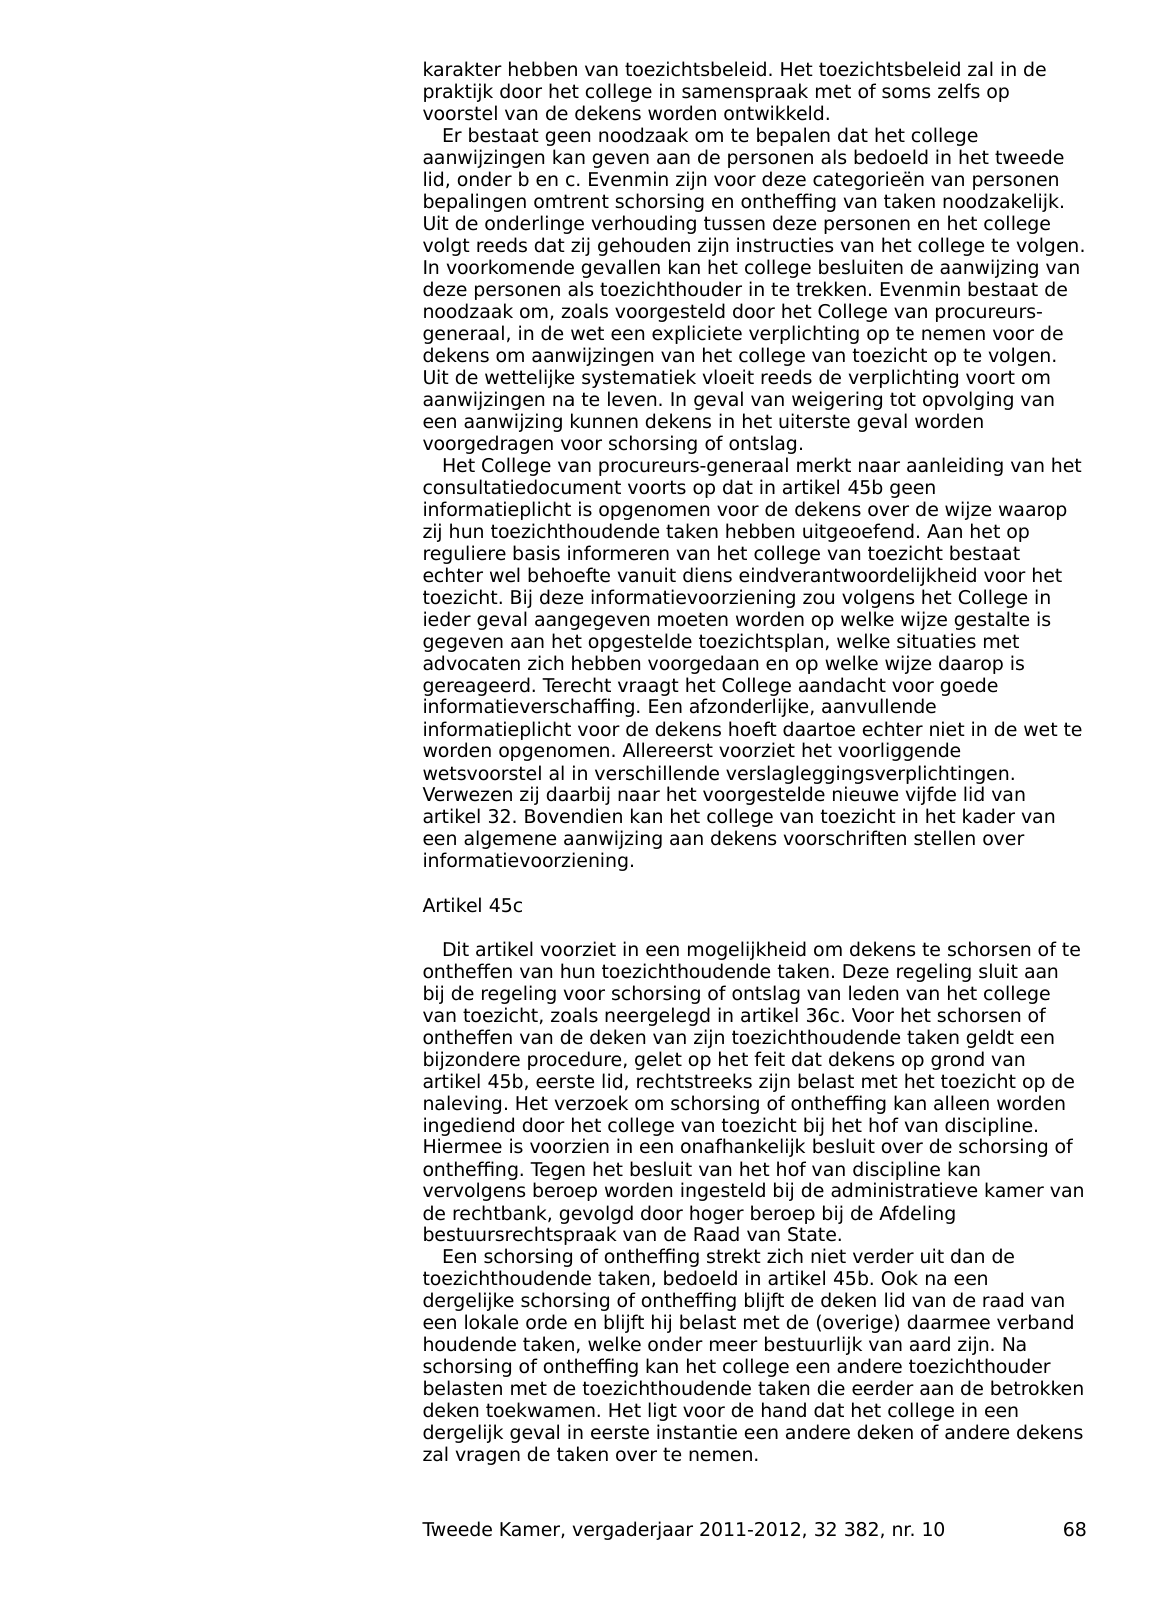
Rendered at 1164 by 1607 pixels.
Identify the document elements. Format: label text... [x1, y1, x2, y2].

text Er bestaat geen noodzaak om te bepalen dat het college aanwijzingen kan geven aan de personen als bedoeld in het tweede lid, onder b en c. Evenmin zijn voor deze categorieën van personen bepalingen omtrent schorsing en ontheffing van taken noodzakelijk. Uit de onderlinge verhouding tussen deze personen en het college volgt reeds dat zij gehouden zijn instructies van het college te volgen. In voorkomende gevallen kan het college besluiten de aanwijzing van deze personen als toezichthouder in te trekken. Evenmin bestaat de noodzaak om, zoals voorgesteld door het College van procureurs-generaal, in de wet een expliciete verplichting op te nemen voor de dekens om aanwijzingen van het college van toezicht op te volgen. Uit de wettelijke systematiek vloeit reeds de verplichting voort om aanwijzingen na te leven. In geval van weigering tot opvolging van een aanwijzing kunnen dekens in het uiterste geval worden voorgedragen voor schorsing of ontslag. [422, 125, 1087, 455]
text Het College van procureurs-generaal merkt naar aanleiding van het consultatiedocument voorts op dat in artikel 45b geen informatieplicht is opgenomen voor de dekens over de wijze waarop zij hun toezichthoudende taken hebben uitgeoefend. Aan het op reguliere basis informeren van het college van toezicht bestaat echter wel behoefte vanuit diens eindverantwoordelijkheid voor het toezicht. Bij deze informatievoorziening zou volgens het College in ieder geval aangegeven moeten worden op welke wijze gestalte is gegeven aan het opgestelde toezichtsplan, welke situaties met advocaten zich hebben voorgedaan en op welke wijze daarop is gereageerd. Terecht vraagt het College aandacht voor goede informatieverschaffing. Een afzonderlijke, aanvullende informatieplicht voor de dekens hoeft daartoe echter niet in de wet te worden opgenomen. Allereerst voorziet het voorliggende wetsvoorstel al in verschillende verslagleggingsverplichtingen. Verwezen zij daarbij naar het voorgestelde nieuwe vijfde lid van artikel 32. Bovendien kan het college van toezicht in het kader van een algemene aanwijzing aan dekens voorschriften stellen over informatievoorziening. [422, 455, 1087, 872]
subtitle Artikel 45c [422, 894, 1087, 916]
text Een schorsing of ontheffing strekt zich niet verder uit dan de toezichthoudende taken, bedoeld in artikel 45b. Ook na een dergelijke schorsing of ontheffing blijft de deken lid van de raad van een lokale orde en blijft hij belast met de (overige) daarmee verband houdende taken, welke onder meer bestuurlijk van aard zijn. Na schorsing of ontheffing kan het college een andere toezichthouder belasten met de toezichthoudende taken die eerder aan de betrokken deken toekwamen. Het ligt voor de hand dat het college in een dergelijk geval in eerste instantie een andere deken of andere dekens zal vragen de taken over te nemen. [422, 1246, 1087, 1466]
text Dit artikel voorziet in een mogelijkheid om dekens te schorsen of te ontheffen van hun toezichthoudende taken. Deze regeling sluit aan bij de regeling voor schorsing of ontslag van leden van het college van toezicht, zoals neergelegd in artikel 36c. Voor het schorsen of ontheffen van de deken van zijn toezichthoudende taken geldt een bijzondere procedure, gelet op het feit dat dekens op grond van artikel 45b, eerste lid, rechtstreeks zijn belast met het toezicht op de naleving. Het verzoek om schorsing of ontheffing kan alleen worden ingediend door het college van toezicht bij het hof van discipline. Hiermee is voorzien in een onafhankelijk besluit over de schorsing of ontheffing. Tegen het besluit van het hof van discipline kan vervolgens beroep worden ingesteld bij de administratieve kamer van de rechtbank, gevolgd door hoger beroep bij de Afdeling bestuursrechtspraak van de Raad van State. [422, 939, 1087, 1246]
text karakter hebben van toezichtsbeleid. Het toezichtsbeleid zal in de praktijk door het college in samenspraak met of soms zelfs op voorstel van de dekens worden ontwikkeld. [422, 59, 1087, 125]
